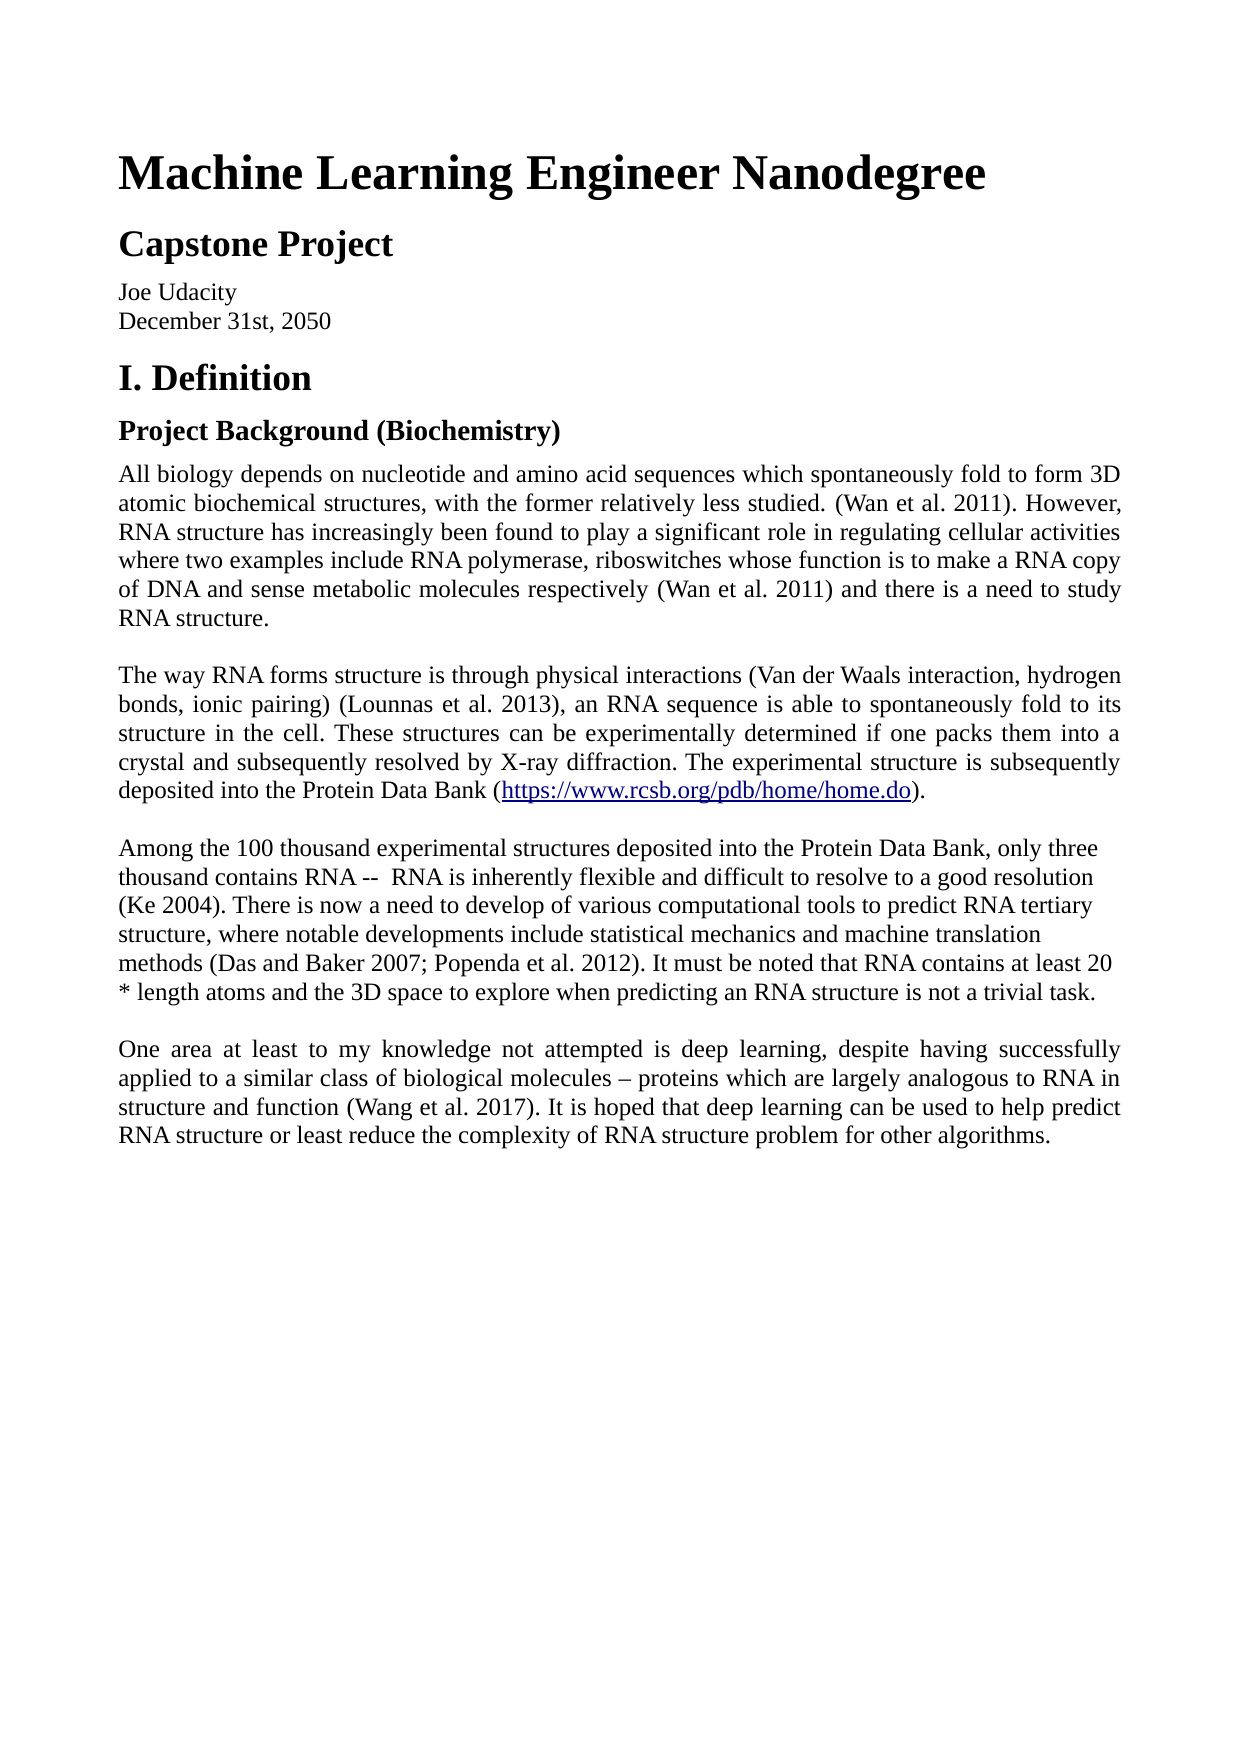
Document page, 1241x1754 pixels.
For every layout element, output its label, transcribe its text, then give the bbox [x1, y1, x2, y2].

text All biology depends on nucleotide and amino acid sequences which spontaneously fold to form 3D atomic biochemical structures, with the former relatively less studied. (Wan et al. 2011). However, RNA structure has increasingly been found to play a significant role in regulating cellular activities where two examples include RNA polymerase, riboswitches whose function is to make a RNA copy of DNA and sense metabolic molecules respectively (Wan et al. 2011) and there is a need to study RNA structure. [118, 459, 1122, 632]
text Among the 100 thousand experimental structures deposited into the Protein Data Bank, only three thousand contains RNA -- RNA is inherently flexible and difficult to resolve to a good resolution (Ke 2004). There is now a need to develop of various computational tools to predict RNA tertiary structure, where notable developments include statistical mechanics and machine translation methods (Das and Baker 2007; Popenda et al. 2012). It must be noted that RNA contains at least 20 * length atoms and the 3D space to explore when predicting an RNA structure is not a trivial task. [118, 833, 1122, 1005]
subtitle Machine Learning Engineer Nanodegree [118, 143, 1122, 201]
text Joe Udacity December 31st, 2050 [118, 277, 1122, 334]
subtitle Capstone Project [118, 221, 1122, 264]
text One area at least to my knowledge not attempted is deep learning, despite having successfully applied to a similar class of biological molecules – proteins which are largely analogous to RNA in structure and function (Wang et al. 2017). It is hoped that deep learning can be used to help predict RNA structure or least reduce the complexity of RNA structure problem for other algorithms. [118, 1034, 1122, 1149]
text The way RNA forms structure is through physical interactions (Van der Waals interaction, hydrogen bonds, ionic pairing) (Lounnas et al. 2013), an RNA sequence is able to spontaneously fold to its structure in the cell. These structures can be experimentally determined if one packs them into a crystal and subsequently resolved by X-ray diffraction. The experimental structure is subsequently deposited into the Protein Data Bank (https://www.rcsb.org/pdb/home/home.do). [118, 660, 1122, 804]
subtitle Project Background (Biochemistry) [118, 413, 1122, 447]
subtitle I. Definition [118, 355, 1122, 398]
